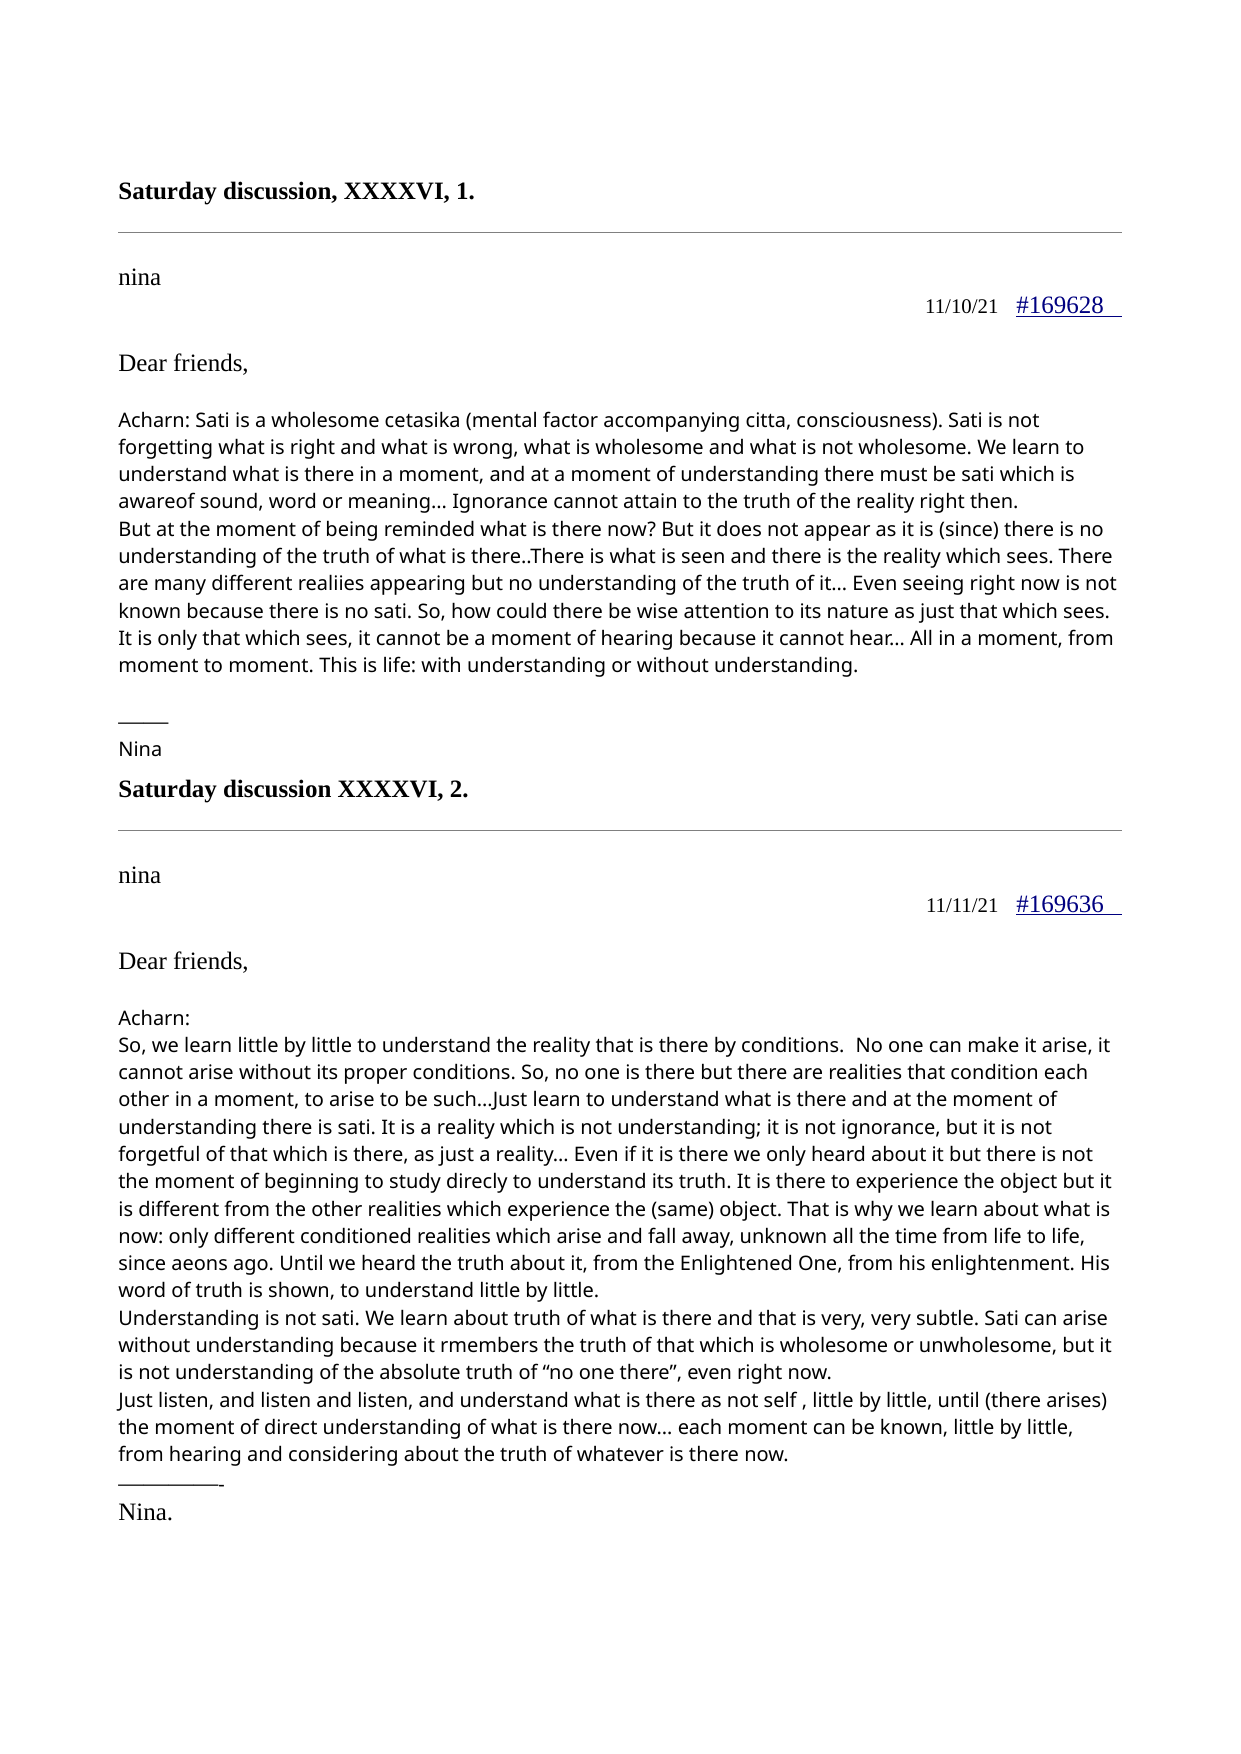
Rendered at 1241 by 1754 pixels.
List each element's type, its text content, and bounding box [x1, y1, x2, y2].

subtitle Saturday discussion XXXXVI, 2. [118, 774, 1122, 803]
subtitle Saturday discussion, XXXXVI, 1. [118, 176, 1122, 205]
table_header nina 11/11/21 #169636 Dear friends, Acharn: So, we learn little by little to understand the reality that is there by conditions. No one can make it arise, it cannot arise without its proper conditions. So, no one is there but there are realities that condition each other in a moment, to arise to be such…Just learn to understand what is there and at the moment of understanding there is sati. It is a reality which is not understanding; it is not ignorance, but it is not forgetful of that which is there, as just a reality… Even if it is there we only heard about it but there is not the moment of beginning to study direcly to understand its truth. It is there to experience the object but it is different from the other realities which experience the (same) object. That is why we learn about what is now: only different conditioned realities which arise and fall away, unknown all the time from life to life, since aeons ago. Until we heard the truth about it, from the Enlightened One, from his enlightenment. His word of truth is shown, to understand little by little. Understanding is not sati. We learn about truth of what is there and that is very, very subtle. Sati can arise without understanding because it rmembers the truth of that which is wholesome or unwholesome, but it is not understanding of the absolute truth of “no one there”, even right now. Just listen, and listen and listen, and understand what is there as not self , little by little, until (there arises) the moment of direct understanding of what is there now… each moment can be known, little by little, from hearing and considering about the truth of whatever is there now. ————- Nina. [118, 831, 1122, 1526]
table_header nina 11/10/21 #169628 Dear friends, Acharn: Sati is a wholesome cetasika (mental factor accompanying citta, consciousness). Sati is not forgetting what is right and what is wrong, what is wholesome and what is not wholesome. We learn to understand what is there in a moment, and at a moment of understanding there must be sati which is awareof sound, word or meaning... Ignorance cannot attain to the truth of the reality right then. But at the moment of being reminded what is there now? But it does not appear as it is (since) there is no understanding of the truth of what is there..There is what is seen and there is the reality which sees. There are many different realiies appearing but no understanding of the truth of it… Even seeing right now is not known because there is no sati. So, how could there be wise attention to its nature as just that which sees. It is only that which sees, it cannot be a moment of hearing because it cannot hear… All in a moment, from moment to moment. This is life: with understanding or without understanding. —— Nina [118, 233, 1122, 762]
